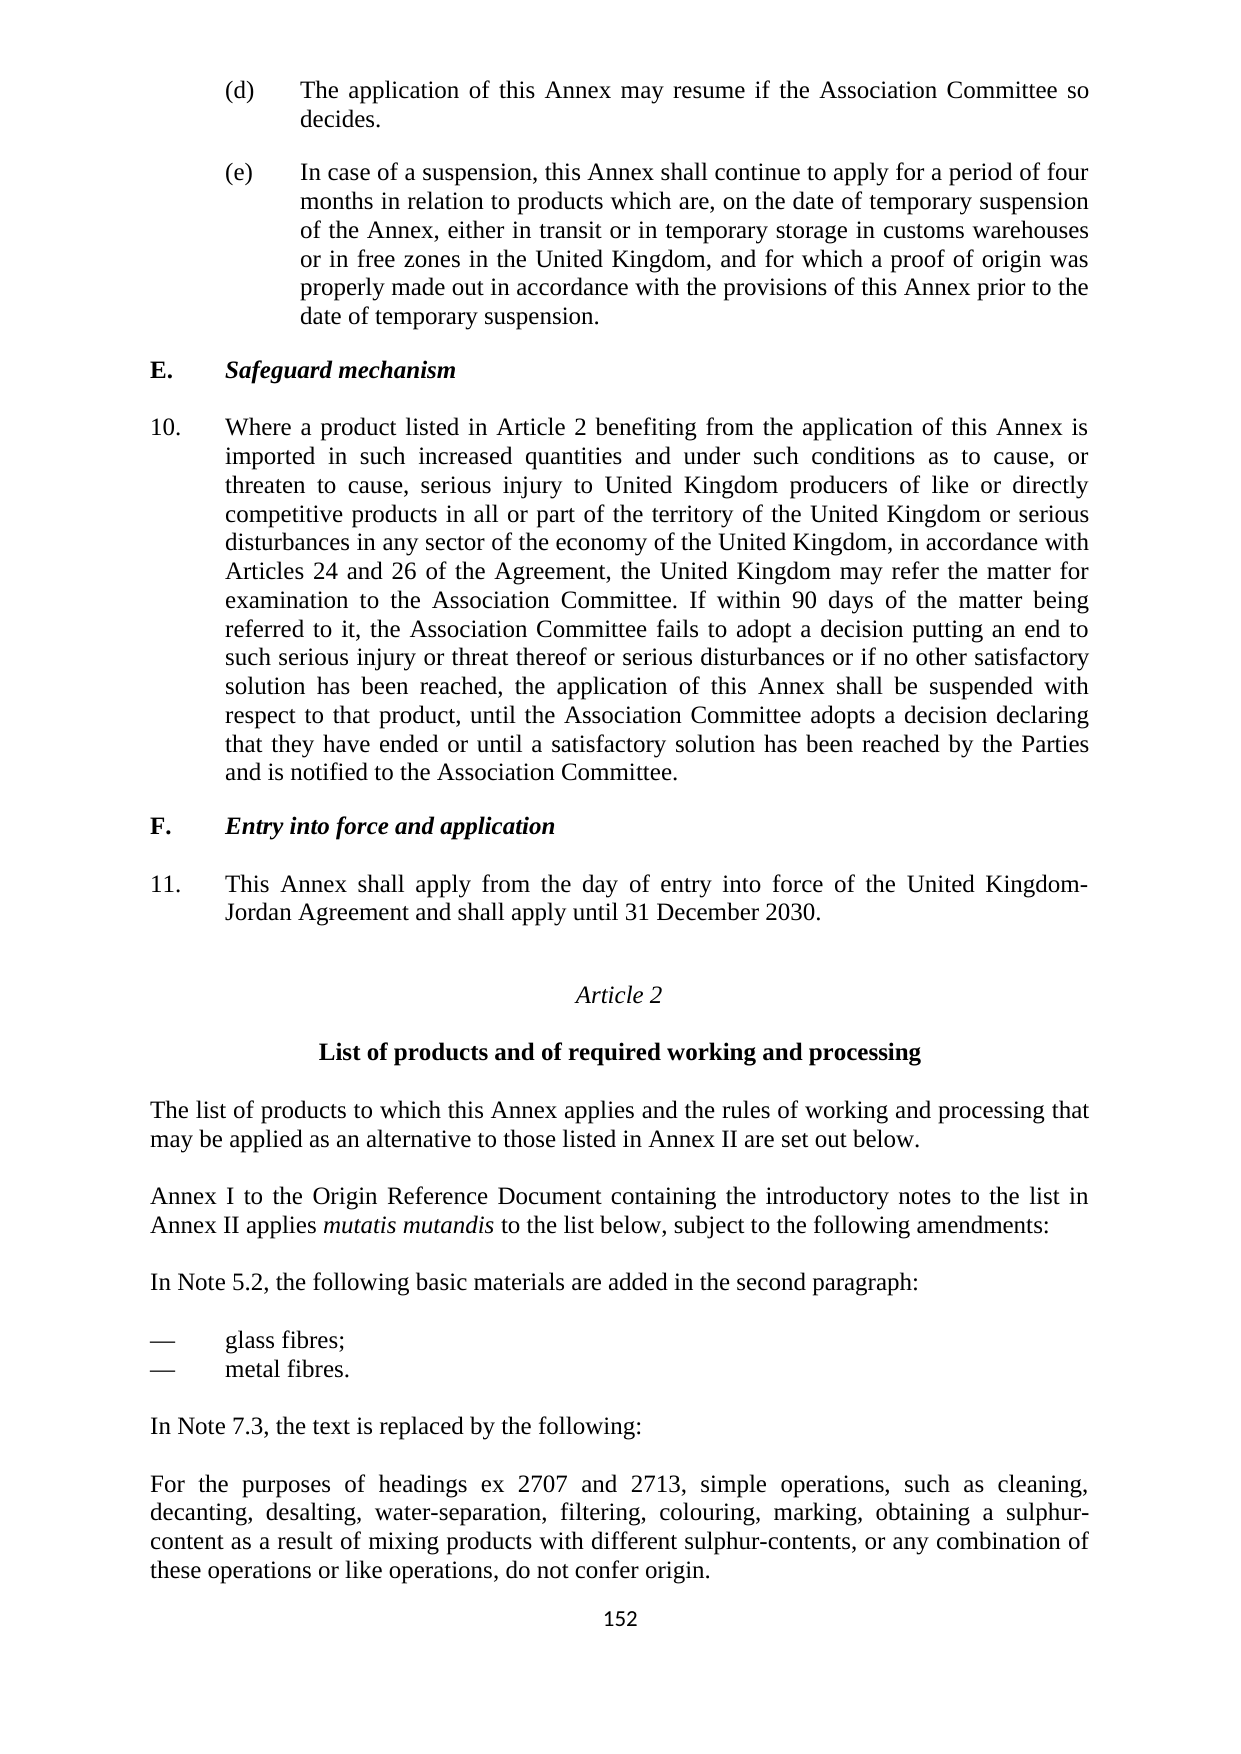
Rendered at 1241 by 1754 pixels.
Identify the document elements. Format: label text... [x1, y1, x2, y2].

subtitle In case of a suspension, this Annex shall continue to apply for a period of four months in relation to products which are, on the date of temporary suspension of the Annex, either in transit or in temporary storage in customs warehouses or in free zones in the United Kingdom, and for which a proof of origin was properly made out in accordance with the provisions of this Annex prior to the date of temporary suspension. [225, 157, 1090, 330]
text Annex I to the Origin Reference Document containing the introductory notes to the list in Annex II applies mutatis mutandis to the list below, subject to the following amendments: [150, 1181, 1090, 1239]
text In Note 5.2, the following basic materials are added in the second paragraph: [150, 1267, 1090, 1296]
text For the purposes of headings ex 2707 and 2713, simple operations, such as cleaning, decanting, desalting, water-separation, filtering, colouring, marking, obtaining a sulphur-content as a result of mixing products with different sulphur-contents, or any combination of these operations or like operations, do not confer origin. [150, 1469, 1090, 1584]
text — metal fibres. [150, 1354, 1090, 1382]
subtitle Where a product listed in Article 2 benefiting from the application of this Annex is imported in such increased quantities and under such conditions as to cause, or threaten to cause, serious injury to United Kingdom producers of like or directly competitive products in all or part of the territory of the United Kingdom or serious disturbances in any sector of the economy of the United Kingdom, in accordance with Articles 24 and 26 of the Agreement, the United Kingdom may refer the matter for examination to the Association Committee. If within 90 days of the matter being referred to it, the Association Committee fails to adopt a decision putting an end to such serious injury or threat thereof or serious disturbances or if no other satisfactory solution has been reached, the application of this Annex shall be suspended with respect to that product, until the Association Committee adopts a decision declaring that they have ended or until a satisfactory solution has been reached by the Parties and is notified to the Association Committee. [150, 412, 1090, 786]
text F. Entry into force and application [150, 811, 1090, 840]
text Article 2 [150, 980, 1090, 1009]
text The list of products to which this Annex applies and the rules of working and processing that may be applied as an alternative to those listed in Annex II are set out below. [150, 1095, 1090, 1152]
text — glass fibres; [150, 1325, 1090, 1354]
text E. Safeguard mechanism [150, 355, 1090, 384]
subtitle The application of this Annex may resume if the Association Committee so decides. [225, 75, 1090, 132]
text In Note 7.3, the text is replaced by the following: [150, 1411, 1090, 1440]
text List of products and of required working and processing [150, 1037, 1090, 1066]
subtitle This Annex shall apply from the day of entry into force of the United Kingdom-Jordan Agreement and shall apply until 31 December 2030. [150, 869, 1090, 926]
